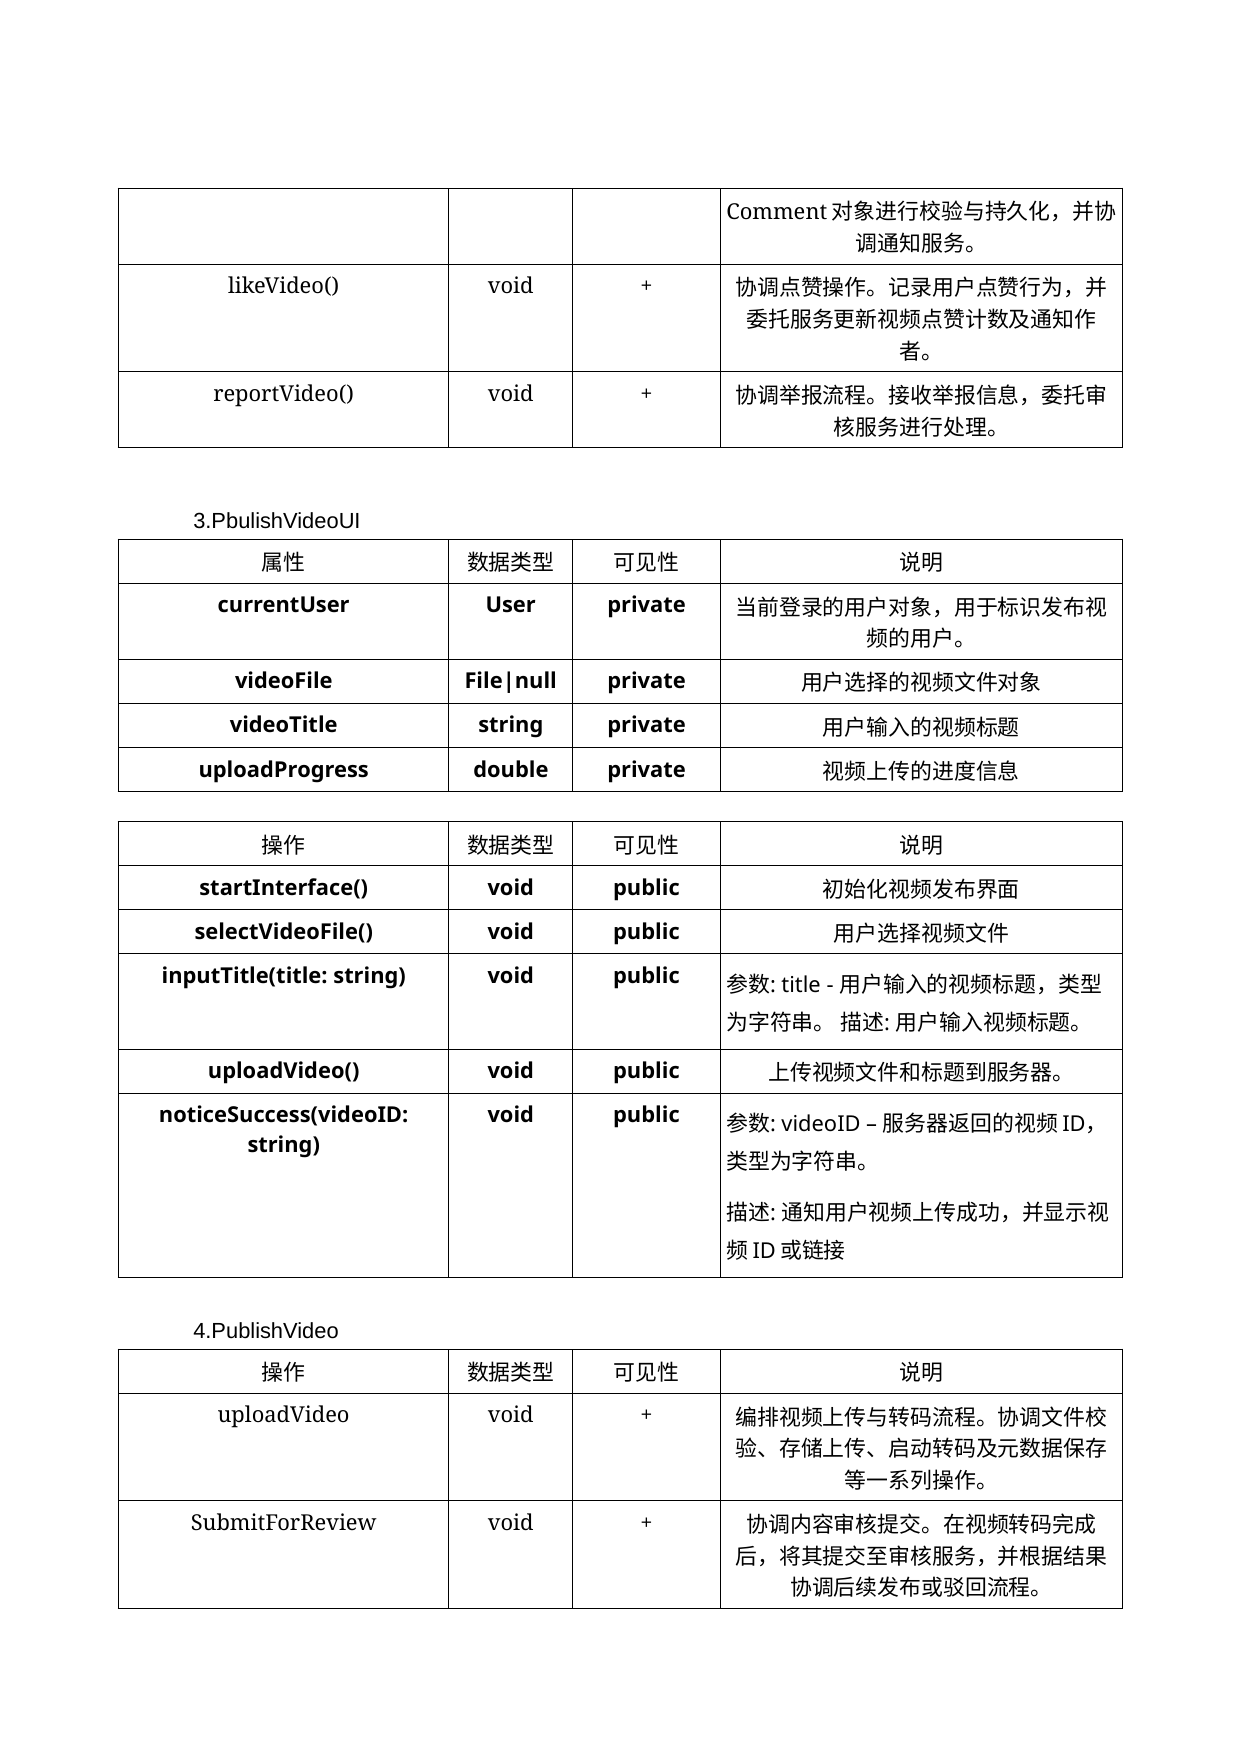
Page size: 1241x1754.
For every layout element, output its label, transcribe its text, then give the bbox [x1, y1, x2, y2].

table_cell void [449, 954, 572, 1048]
table_cell private [573, 660, 720, 703]
table_header 属性 [119, 540, 448, 583]
table_cell 协调点赞操作。记录用户点赞行为，并委托服务更新视频点赞计数及通知作者。 [721, 265, 1122, 371]
table_header 可见性 [573, 822, 720, 865]
table_cell 用户输入的视频标题 [721, 704, 1122, 747]
table_cell public [573, 866, 720, 909]
table_cell uploadProgress [119, 748, 448, 791]
table_cell + [573, 1394, 720, 1500]
table_cell User [449, 584, 572, 658]
table_cell uploadVideo() [119, 1050, 448, 1093]
table_cell public [573, 954, 720, 1048]
table_header 数据类型 [449, 1350, 572, 1393]
table_cell noticeSuccess(videoID: string) [119, 1094, 448, 1277]
table_cell void [449, 910, 572, 953]
subtitle 4.PublishVideo [118, 1318, 1122, 1343]
table_cell void [449, 1394, 572, 1500]
table_header 操作 [119, 1350, 448, 1393]
table_cell void [449, 1501, 572, 1608]
table_cell public [573, 910, 720, 953]
table_cell [449, 189, 572, 263]
table_cell videoFile [119, 660, 448, 703]
table_cell currentUser [119, 584, 448, 658]
table_header 说明 [721, 540, 1122, 583]
table_cell private [573, 704, 720, 747]
table_cell 视频上传的进度信息 [721, 748, 1122, 791]
table_cell 参数: videoID – 服务器返回的视频ID，类型为字符串。 描述: 通知用户视频上传成功，并显示视频ID或链接 [721, 1094, 1122, 1277]
table_cell + [573, 1501, 720, 1608]
table_header 说明 [721, 822, 1122, 865]
table_cell Comment对象进行校验与持久化，并协调通知服务。 [721, 189, 1122, 263]
table_cell string [449, 704, 572, 747]
table_cell 上传视频文件和标题到服务器。 [721, 1050, 1122, 1093]
table_header 数据类型 [449, 822, 572, 865]
table_header 可见性 [573, 1350, 720, 1393]
table_header 说明 [721, 1350, 1122, 1393]
table_cell + [573, 265, 720, 371]
table_cell startInterface() [119, 866, 448, 909]
table_cell [573, 189, 720, 263]
table_cell 编排视频上传与转码流程。协调文件校验、存储上传、启动转码及元数据保存等一系列操作。 [721, 1394, 1122, 1500]
table_cell likeVideo() [119, 265, 448, 371]
table_cell 协调举报流程。接收举报信息，委托审核服务进行处理。 [721, 372, 1122, 447]
table_cell void [449, 265, 572, 371]
table_cell + [573, 372, 720, 447]
table_cell void [449, 1094, 572, 1277]
table_cell 参数: title - 用户输入的视频标题，类型为字符串。 描述: 用户输入视频标题。 [721, 954, 1122, 1048]
table_cell void [449, 1050, 572, 1093]
table_cell double [449, 748, 572, 791]
table_cell reportVideo() [119, 372, 448, 447]
table_header 操作 [119, 822, 448, 865]
table_cell public [573, 1050, 720, 1093]
table_cell 当前登录的用户对象，用于标识发布视频的用户。 [721, 584, 1122, 658]
table_cell videoTitle [119, 704, 448, 747]
table_cell 用户选择的视频文件对象 [721, 660, 1122, 703]
table_header 数据类型 [449, 540, 572, 583]
table_cell private [573, 748, 720, 791]
table_cell File|null [449, 660, 572, 703]
table_cell void [449, 372, 572, 447]
subtitle 3.PbulishVideoUI [118, 508, 1122, 533]
table_cell 初始化视频发布界面 [721, 866, 1122, 909]
table_cell uploadVideo [119, 1394, 448, 1500]
table_header 可见性 [573, 540, 720, 583]
table_cell SubmitForReview [119, 1501, 448, 1608]
table_cell [119, 189, 448, 263]
table_cell selectVideoFile() [119, 910, 448, 953]
table_cell private [573, 584, 720, 658]
table_cell void [449, 866, 572, 909]
table_cell public [573, 1094, 720, 1277]
table_cell 用户选择视频文件 [721, 910, 1122, 953]
table_cell inputTitle(title: string) [119, 954, 448, 1048]
table_cell 协调内容审核提交。在视频转码完成后，将其提交至审核服务，并根据结果协调后续发布或驳回流程。 [721, 1501, 1122, 1608]
